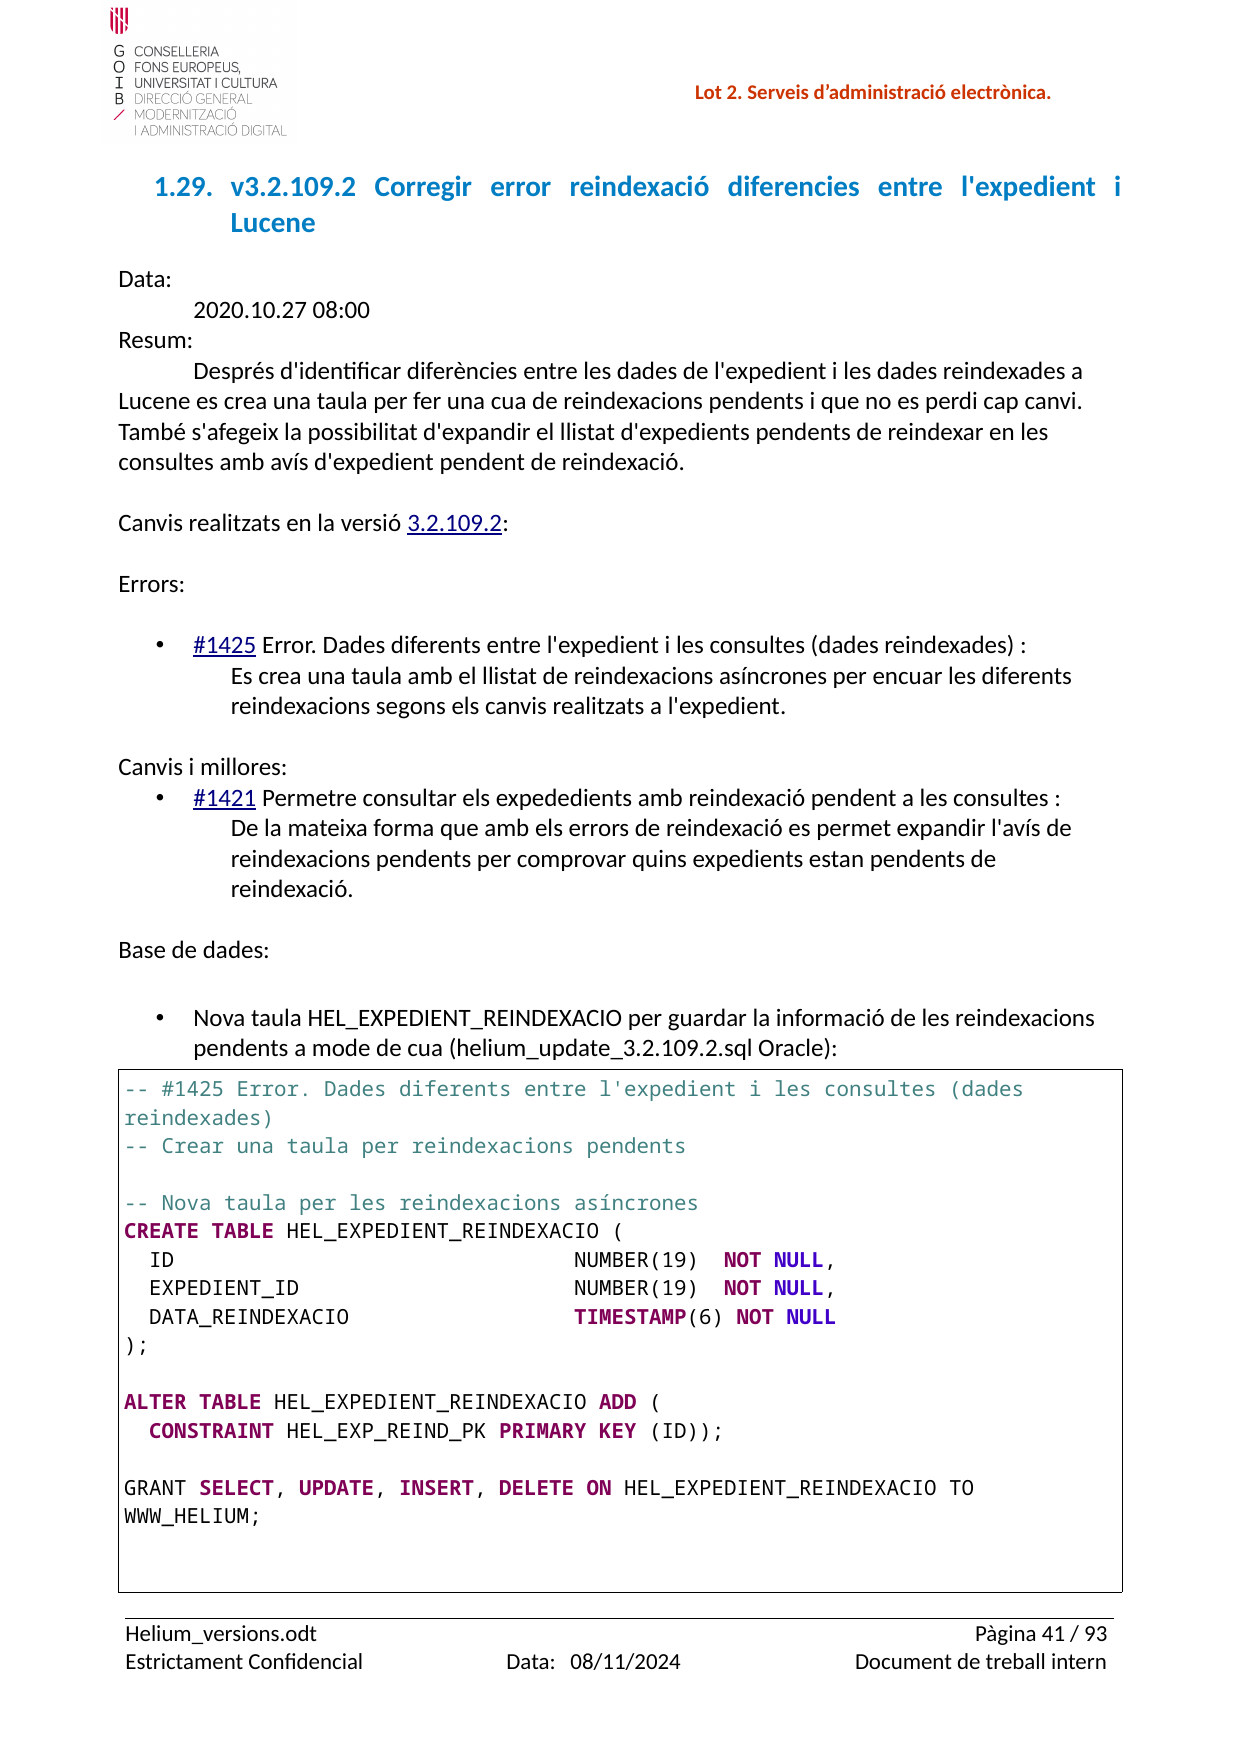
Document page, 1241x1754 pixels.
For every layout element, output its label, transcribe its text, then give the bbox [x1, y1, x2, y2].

text Base de dades: [118, 935, 1122, 965]
list #1425 Error. Dades diferents entre l'expedient i les consultes (dades reindexades) : [156, 629, 1122, 660]
table_header -- #1425 Error. Dades diferents entre l'expedient i les consultes (dades reindexades) -- Crear una taula per reindexacions pendents -- Nova taula per les reindexacions asíncrones CREATE TABLE HEL_EXPEDIENT_REINDEXACIO ( ID NUMBER(19) NOT NULL, EXPEDIENT_ID NUMBER(19) NOT NULL, DATA_REINDEXACIO TIMESTAMP(6) NOT NULL ); ALTER TABLE HEL_EXPEDIENT_REINDEXACIO ADD ( CONSTRAINT HEL_EXP_REIND_PK PRIMARY KEY (ID)); GRANT SELECT, UPDATE, INSERT, DELETE ON HEL_EXPEDIENT_REINDEXACIO TO WWW_HELIUM; [119, 1070, 1122, 1592]
list Es crea una taula amb el llistat de reindexacions asíncrones per encuar les diferents reindexacions segons els canvis realitzats a l'expedient. [193, 660, 1122, 721]
subtitle v3.2.109.2 Corregir error reindexació diferencies entre l'expedient i Lucene [153, 168, 1122, 239]
list Nova taula HEL_EXPEDIENT_REINDEXACIO per guardar la informació de les reindexacions pendents a mode de cua (helium_update_3.2.109.2.sql Oracle): [156, 1002, 1122, 1063]
text Resum: [118, 324, 1122, 355]
list #1421 Permetre consultar els expededients amb reindexació pendent a les consultes : [156, 782, 1122, 813]
list De la mateixa forma que amb els errors de reindexació es permet expandir l'avís de reindexacions pendents per comprovar quins expedients estan pendents de reindexació. [193, 813, 1122, 904]
text Canvis realitzats en la versió 3.2.109.2: [118, 507, 1122, 538]
text 2020.10.27 08:00 [118, 294, 1122, 324]
text Després d'identificar diferències entre les dades de l'expedient i les dades reindexades a Lucene es crea una taula per fer una cua de reindexacions pendents i que no es perdi cap canvi. També s'afegeix la possibilitat d'expandir el llistat d'expedients pendents de reindexar en les consultes amb avís d'expedient pendent de reindexació. [118, 355, 1122, 477]
text Data: [118, 263, 1122, 294]
picture [100, 0, 297, 144]
text Canvis i millores: [118, 752, 1122, 782]
text Errors: [118, 568, 1122, 599]
